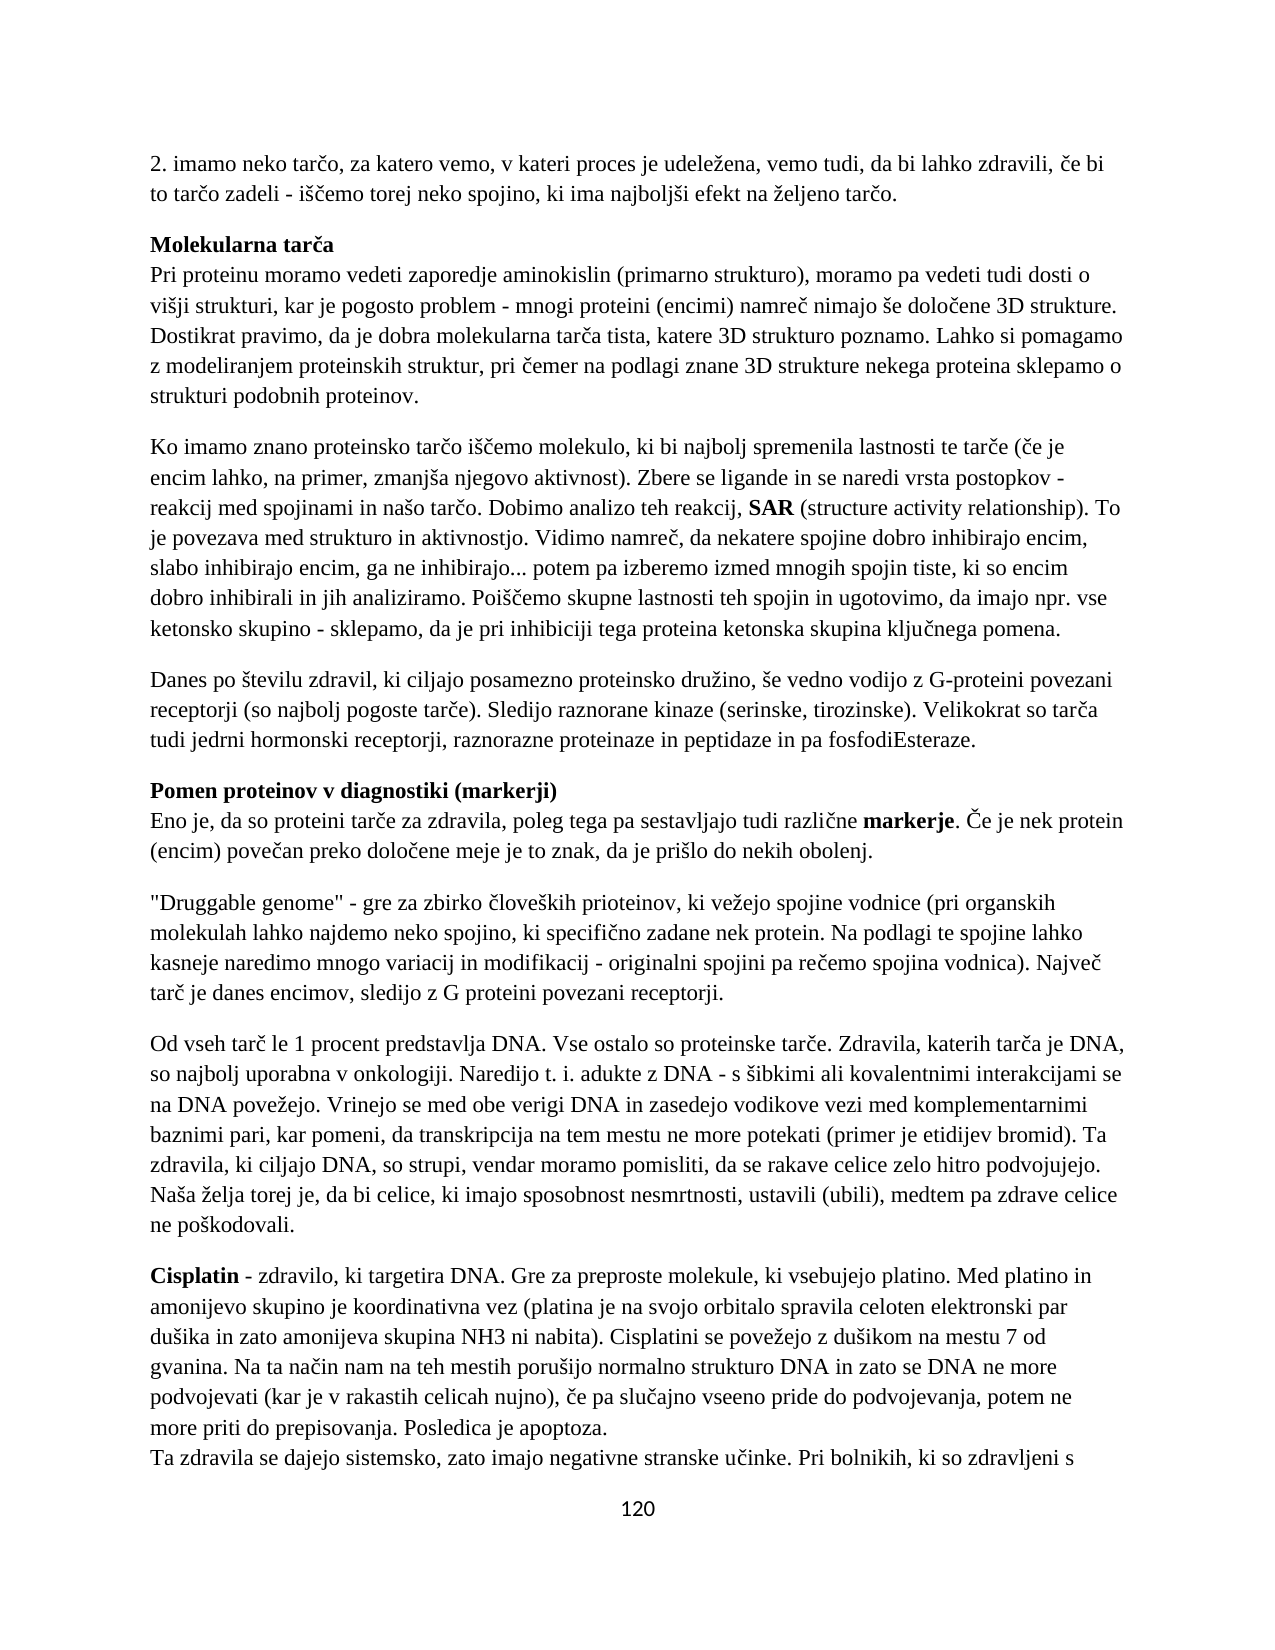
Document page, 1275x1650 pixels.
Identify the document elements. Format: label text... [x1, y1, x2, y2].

text Ko imamo znano proteinsko tarčo iščemo molekulo, ki bi najbolj spremenila lastnosti te tarče (če je encim lahko, na primer, zmanjša njegovo aktivnost). Zbere se ligande in se naredi vrsta postopkov - reakcij med spojinami in našo tarčo. Dobimo analizo teh reakcij, SAR (structure activity relationship). To je povezava med strukturo in aktivnostjo. Vidimo namreč, da nekatere spojine dobro inhibirajo encim, slabo inhibirajo encim, ga ne inhibirajo... potem pa izberemo izmed mnogih spojin tiste, ki so encim dobro inhibirali in jih analiziramo. Poiščemo skupne lastnosti teh spojin in ugotovimo, da imajo npr. vse ketonsko skupino - sklepamo, da je pri inhibiciji tega proteina ketonska skupina ključnega pomena. [150, 433, 1125, 641]
text 2. imamo neko tarčo, za katero vemo, v kateri proces je udeležena, vemo tudi, da bi lahko zdravili, če bi to tarčo zadeli - iščemo torej neko spojino, ki ima najboljši efekt na željeno tarčo. [150, 150, 1125, 207]
text "Druggable genome" - gre za zbirko človeških prioteinov, ki vežejo spojine vodnice (pri organskih molekulah lahko najdemo neko spojino, ki specifično zadane nek protein. Na podlagi te spojine lahko kasneje naredimo mnogo variacij in modifikacij - originalni spojini pa rečemo spojina vodnica). Največ tarč je danes encimov, sledijo z G proteini povezani receptorji. [150, 888, 1125, 1006]
text Pomen proteinov v diagnostiki (markerji) Eno je, da so proteini tarče za zdravila, poleg tega pa sestavljajo tudi različne markerje. Če je nek protein (encim) povečan preko določene meje je to znak, da je prišlo do nekih obolenj. [150, 777, 1125, 864]
text Cisplatin - zdravilo, ki targetira DNA. Gre za preproste molekule, ki vsebujejo platino. Med platino in amonijevo skupino je koordinativna vez (platina je na svojo orbitalo spravila celoten elektronski par dušika in zato amonijeva skupina NH3 ni nabita). Cisplatini se povežejo z dušikom na mestu 7 od gvanina. Na ta način nam na teh mestih porušijo normalno strukturo DNA in zato se DNA ne more podvojevati (kar je v rakastih celicah nujno), če pa slučajno vseeno pride do podvojevanja, potem ne more priti do prepisovanja. Posledica je apoptoza. Ta zdravila se dajejo sistemsko, zato imajo negativne stranske učinke. Pri bolnikih, ki so zdravljeni s [150, 1262, 1125, 1470]
text Danes po številu zdravil, ki ciljajo posamezno proteinsko družino, še vedno vodijo z G-proteini povezani receptorji (so najbolj pogoste tarče). Sledijo raznorane kinaze (serinske, tirozinske). Velikokrat so tarča tudi jedrni hormonski receptorji, raznorazne proteinaze in peptidaze in pa fosfodiEsteraze. [150, 666, 1125, 752]
text Od vseh tarč le 1 procent predstavlja DNA. Vse ostalo so proteinske tarče. Zdravila, katerih tarča je DNA, so najbolj uporabna v onkologiji. Naredijo t. i. adukte z DNA - s šibkimi ali kovalentnimi interakcijami se na DNA povežejo. Vrinejo se med obe verigi DNA in zasedejo vodikove vezi med komplementarnimi baznimi pari, kar pomeni, da transkripcija na tem mestu ne more potekati (primer je etidijev bromid). Ta zdravila, ki ciljajo DNA, so strupi, vendar moramo pomisliti, da se rakave celice zelo hitro podvojujejo. Naša želja torej je, da bi celice, ki imajo sposobnost nesmrtnosti, ustavili (ubili), medtem pa zdrave celice ne poškodovali. [150, 1030, 1125, 1238]
text Molekularna tarča Pri proteinu moramo vedeti zaporedje aminokislin (primarno strukturo), moramo pa vedeti tudi dosti o višji strukturi, kar je pogosto problem - mnogi proteini (encimi) namreč nimajo še določene 3D strukture. Dostikrat pravimo, da je dobra molekularna tarča tista, katere 3D strukturo poznamo. Lahko si pomagamo z modeliranjem proteinskih struktur, pri čemer na podlagi znane 3D strukture nekega proteina sklepamo o strukturi podobnih proteinov. [150, 231, 1125, 409]
